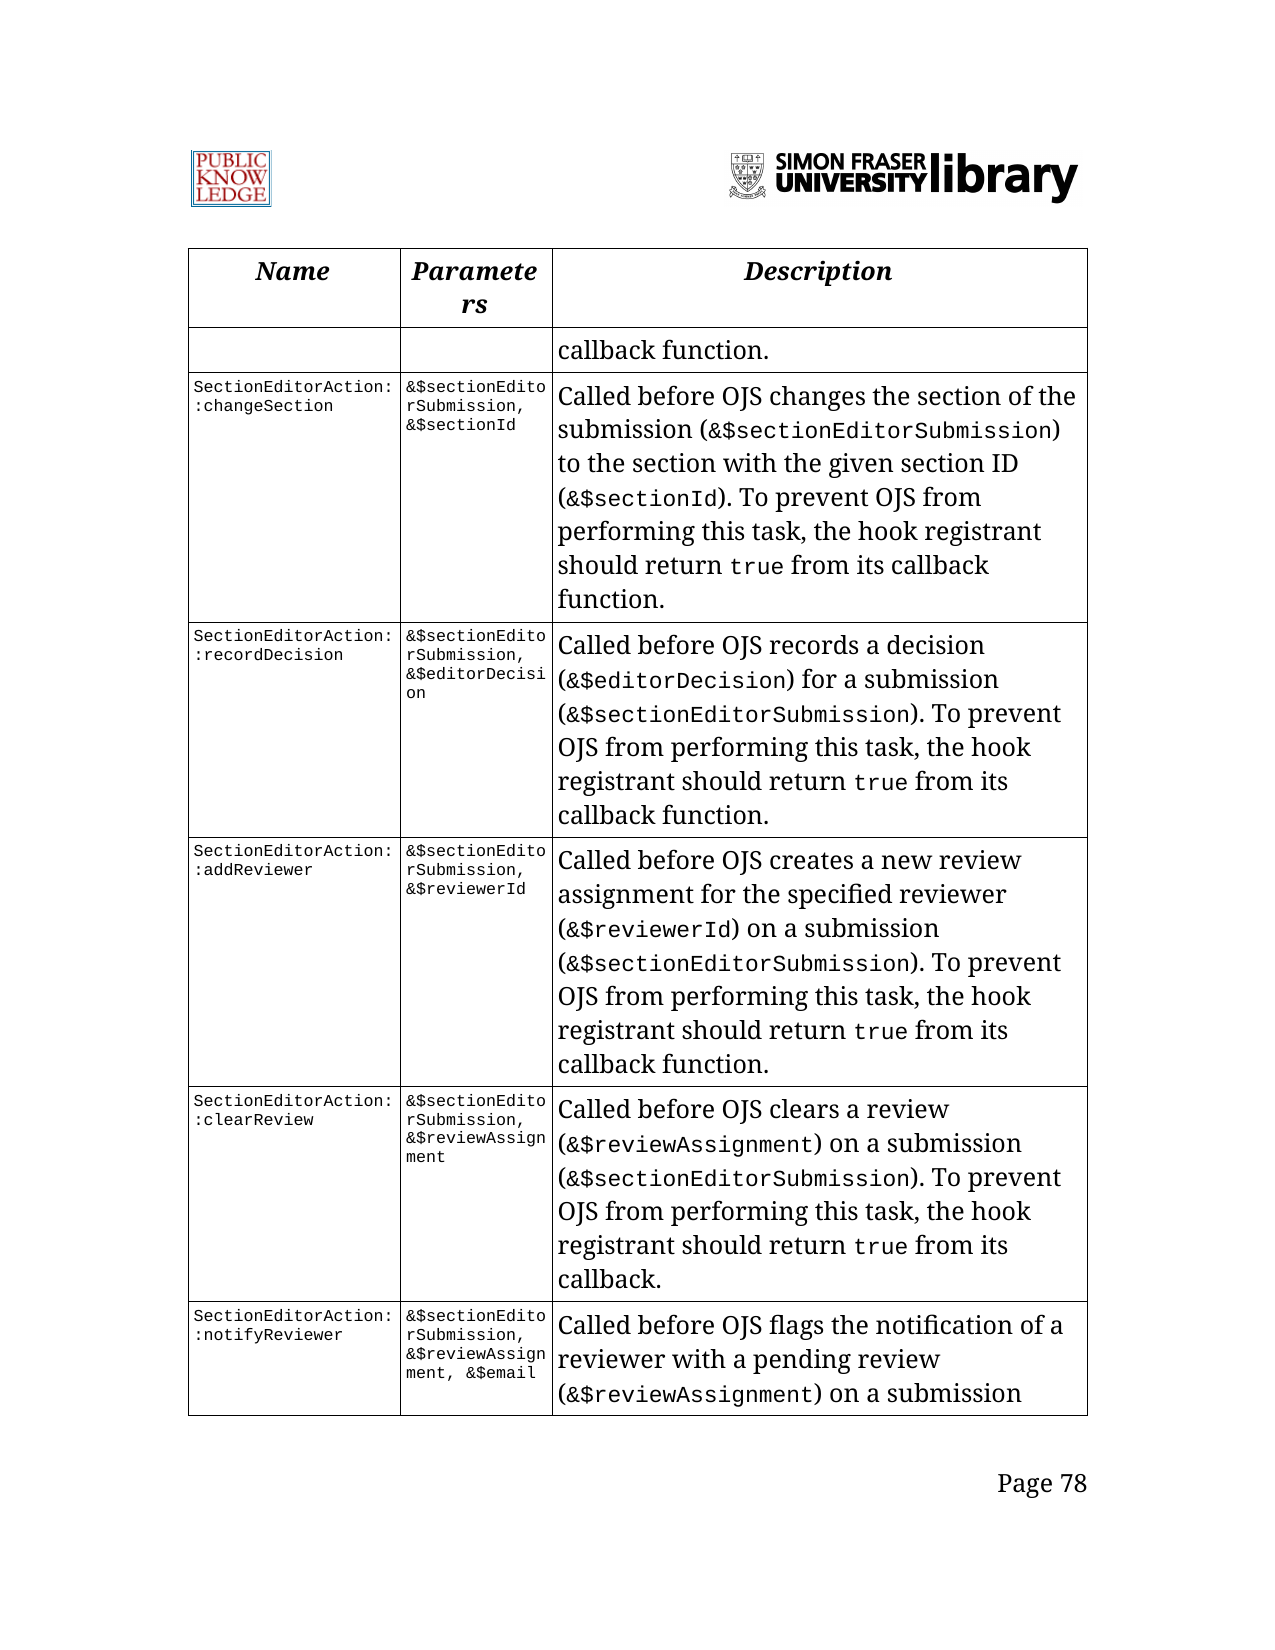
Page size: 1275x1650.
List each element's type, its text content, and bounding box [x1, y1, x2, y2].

table_cell &$sectionEditorSubmission, &$editorDecision [401, 623, 552, 837]
table_cell SectionEditorAction::addReviewer [189, 838, 400, 1086]
table_header Name [189, 249, 400, 327]
table_header Parameters [401, 249, 552, 327]
table_cell [189, 328, 400, 372]
table_header Description [553, 249, 1087, 327]
table_cell &$sectionEditorSubmission, &$sectionId [401, 373, 552, 622]
table_cell SectionEditorAction::notifyReviewer [189, 1302, 400, 1415]
table_cell Called before OJS records a decision (&$editorDecision) for a submission (&$sectionEditorSubmission). To prevent OJS from performing this task, the hook registrant should return true from its callback function. [553, 623, 1087, 837]
table_cell Called before OJS flags the notification of a reviewer with a pending review (&$reviewAssignment) on a submission [553, 1302, 1087, 1415]
picture [193, 150, 272, 205]
table_cell Called before OJS clears a review (&$reviewAssignment) on a submission (&$sectionEditorSubmission). To prevent OJS from performing this task, the hook registrant should return true from its callback. [553, 1087, 1087, 1301]
table_cell &$sectionEditorSubmission, &$reviewAssignment [401, 1087, 552, 1301]
table_cell SectionEditorAction::clearReview [189, 1087, 400, 1301]
table_cell &$sectionEditorSubmission, &$reviewAssignment, &$email [401, 1302, 552, 1415]
table_cell SectionEditorAction::changeSection [189, 373, 400, 622]
table_cell [401, 328, 552, 372]
picture [723, 150, 1083, 207]
table_cell &$sectionEditorSubmission, &$reviewerId [401, 838, 552, 1086]
table_cell callback function. [553, 328, 1087, 372]
table_cell SectionEditorAction::recordDecision [189, 623, 400, 837]
table_cell Called before OJS creates a new review assignment for the specified reviewer (&$reviewerId) on a submission (&$sectionEditorSubmission). To prevent OJS from performing this task, the hook registrant should return true from its callback function. [553, 838, 1087, 1086]
table_cell Called before OJS changes the section of the submission (&$sectionEditorSubmission) to the section with the given section ID (&$sectionId). To prevent OJS from performing this task, the hook registrant should return true from its callback function. [553, 373, 1087, 622]
